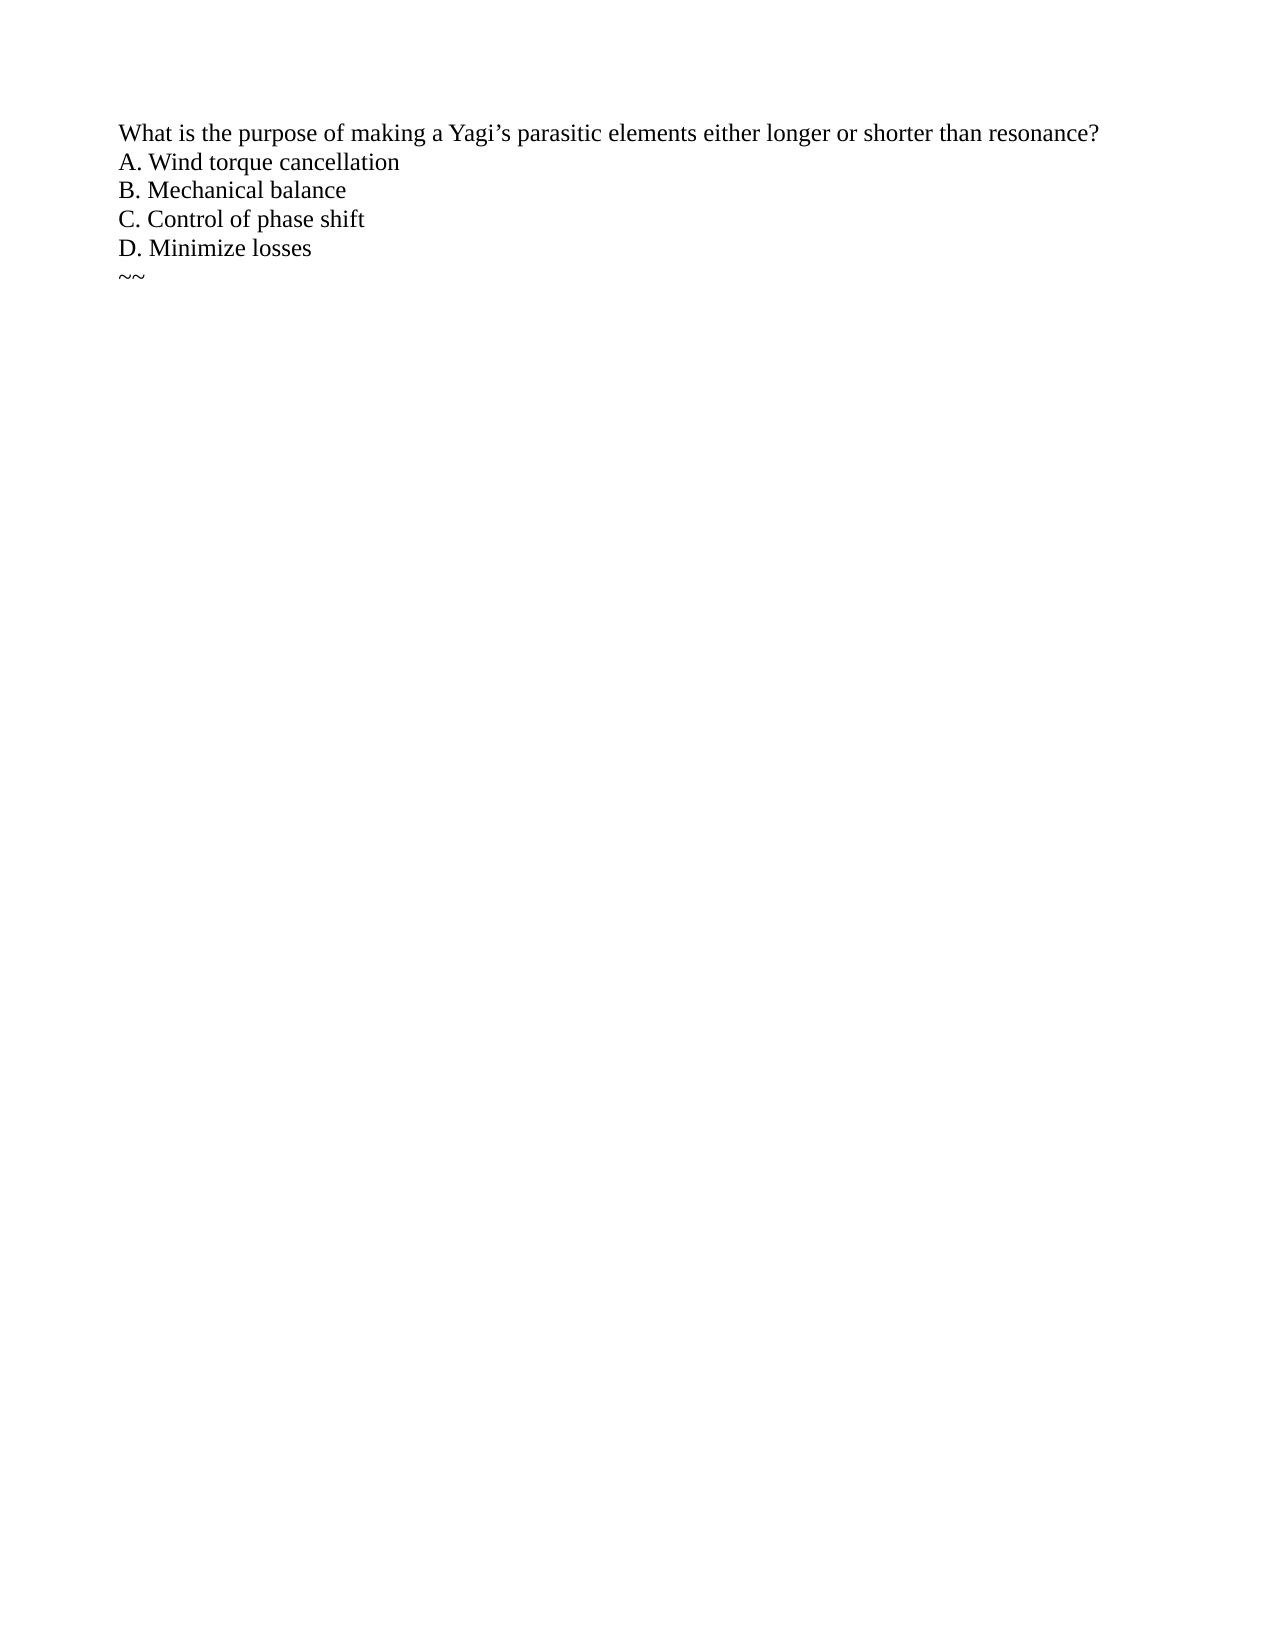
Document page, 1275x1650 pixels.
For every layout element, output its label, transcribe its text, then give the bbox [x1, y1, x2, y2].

text D. Minimize losses [118, 233, 1157, 262]
text ~~ [118, 262, 1157, 291]
text What is the purpose of making a Yagi’s parasitic elements either longer or shorter than resonance? [118, 118, 1157, 147]
text B. Mechanical balance [118, 176, 1157, 204]
text C. Control of phase shift [118, 204, 1157, 233]
text A. Wind torque cancellation [118, 147, 1157, 176]
